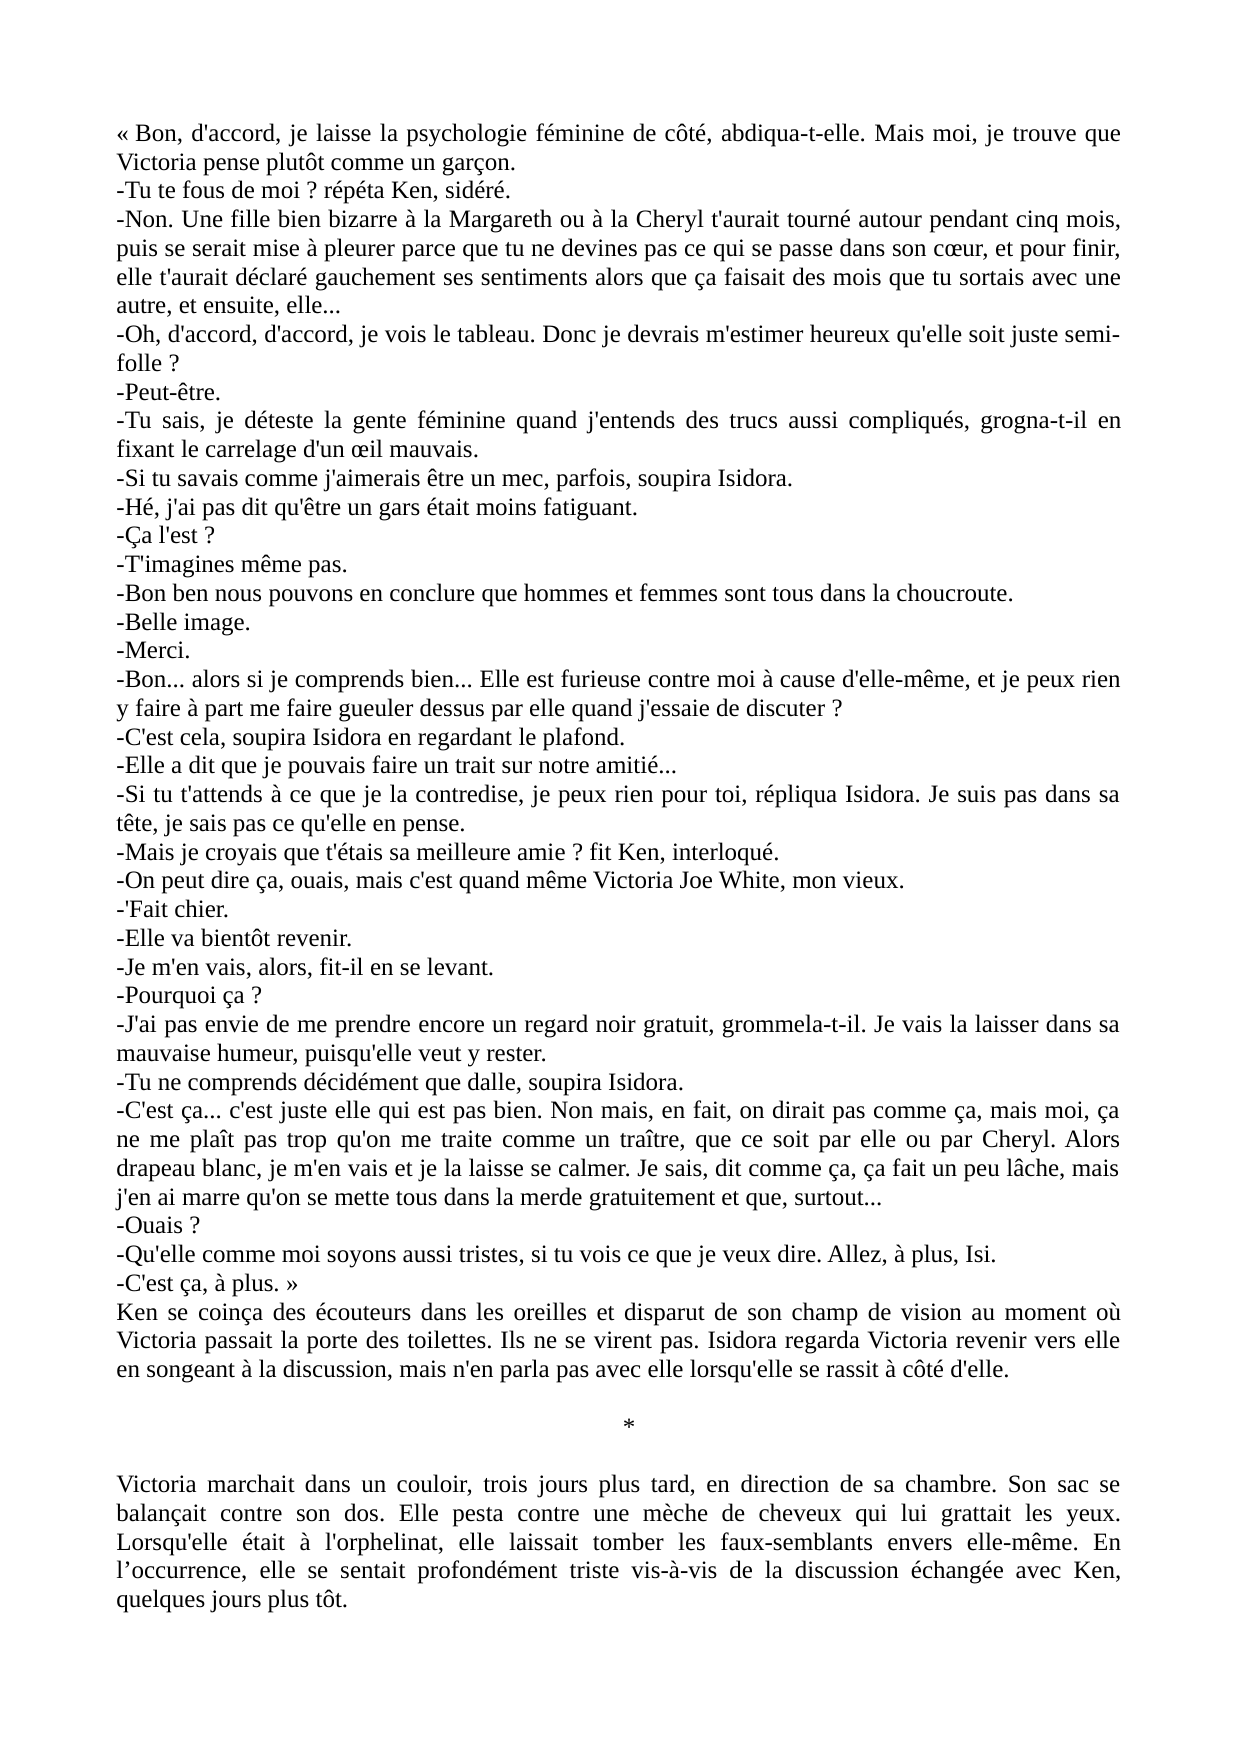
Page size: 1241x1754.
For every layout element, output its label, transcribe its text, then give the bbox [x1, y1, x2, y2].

text -C'est ça, à plus. » [116, 1268, 1122, 1297]
text -Merci. [116, 636, 1122, 664]
text * [136, 1412, 1122, 1441]
text -Qu'elle comme moi soyons aussi tristes, si tu vois ce que je veux dire. Allez, à plus, Isi. [116, 1239, 1122, 1268]
text -Tu sais, je déteste la gente féminine quand j'entends des trucs aussi compliqués, grogna-t-il en fixant le carrelage d'un œil mauvais. [116, 406, 1122, 463]
text -C'est ça... c'est juste elle qui est pas bien. Non mais, en fait, on dirait pas comme ça, mais moi, ça ne me plaît pas trop qu'on me traite comme un traître, que ce soit par elle ou par Cheryl. Alors drapeau blanc, je m'en vais et je la laisse se calmer. Je sais, dit comme ça, ça fait un peu lâche, mais j'en ai marre qu'on se mette tous dans la merde gratuitement et que, surtout... [116, 1096, 1122, 1211]
text -J'ai pas envie de me prendre encore un regard noir gratuit, grommela-t-il. Je vais la laisser dans sa mauvaise humeur, puisqu'elle veut y rester. [116, 1009, 1122, 1067]
text -Ouais ? [116, 1211, 1122, 1239]
text « Bon, d'accord, je laisse la psychologie féminine de côté, abdiqua-t-elle. Mais moi, je trouve que Victoria pense plutôt comme un garçon. [116, 118, 1122, 176]
text -Bon ben nous pouvons en conclure que hommes et femmes sont tous dans la choucroute. [116, 578, 1122, 607]
text -On peut dire ça, ouais, mais c'est quand même Victoria Joe White, mon vieux. [116, 866, 1122, 894]
text -Oh, d'accord, d'accord, je vois le tableau. Donc je devrais m'estimer heureux qu'elle soit juste semi-folle ? [116, 319, 1122, 377]
text -Si tu t'attends à ce que je la contredise, je peux rien pour toi, répliqua Isidora. Je suis pas dans sa tête, je sais pas ce qu'elle en pense. [116, 779, 1122, 837]
text -Si tu savais comme j'aimerais être un mec, parfois, soupira Isidora. [116, 463, 1122, 492]
text -Ça l'est ? [116, 521, 1122, 549]
text -Tu te fous de moi ? répéta Ken, sidéré. [116, 176, 1122, 204]
text Victoria marchait dans un couloir, trois jours plus tard, en direction de sa chambre. Son sac se balançait contre son dos. Elle pesta contre une mèche de cheveux qui lui grattait les yeux. Lorsqu'elle était à l'orphelinat, elle laissait tomber les faux-semblants envers elle-même. En l’occurrence, elle se sentait profondément triste vis-à-vis de la discussion échangée avec Ken, quelques jours plus tôt. [116, 1469, 1122, 1613]
text -Elle a dit que je pouvais faire un trait sur notre amitié... [116, 751, 1122, 779]
text -Pourquoi ça ? [116, 981, 1122, 1009]
text -Je m'en vais, alors, fit-il en se levant. [116, 952, 1122, 981]
text -Bon... alors si je comprends bien... Elle est furieuse contre moi à cause d'elle-même, et je peux rien y faire à part me faire gueuler dessus par elle quand j'essaie de discuter ? [116, 664, 1122, 722]
text -Belle image. [116, 607, 1122, 636]
text Ken se coinça des écouteurs dans les oreilles et disparut de son champ de vision au moment où Victoria passait la porte des toilettes. Ils ne se virent pas. Isidora regarda Victoria revenir vers elle en songeant à la discussion, mais n'en parla pas avec elle lorsqu'elle se rassit à côté d'elle. [116, 1297, 1122, 1383]
text -Elle va bientôt revenir. [116, 923, 1122, 952]
text -Tu ne comprends décidément que dalle, soupira Isidora. [116, 1067, 1122, 1096]
text -'Fait chier. [116, 894, 1122, 923]
text -C'est cela, soupira Isidora en regardant le plafond. [116, 722, 1122, 751]
text -Non. Une fille bien bizarre à la Margareth ou à la Cheryl t'aurait tourné autour pendant cinq mois, puis se serait mise à pleurer parce que tu ne devines pas ce qui se passe dans son cœur, et pour finir, elle t'aurait déclaré gauchement ses sentiments alors que ça faisait des mois que tu sortais avec une autre, et ensuite, elle... [116, 204, 1122, 319]
text -T'imagines même pas. [116, 549, 1122, 578]
text -Mais je croyais que t'étais sa meilleure amie ? fit Ken, interloqué. [116, 837, 1122, 866]
text -Hé, j'ai pas dit qu'être un gars était moins fatiguant. [116, 492, 1122, 521]
text -Peut-être. [116, 377, 1122, 406]
